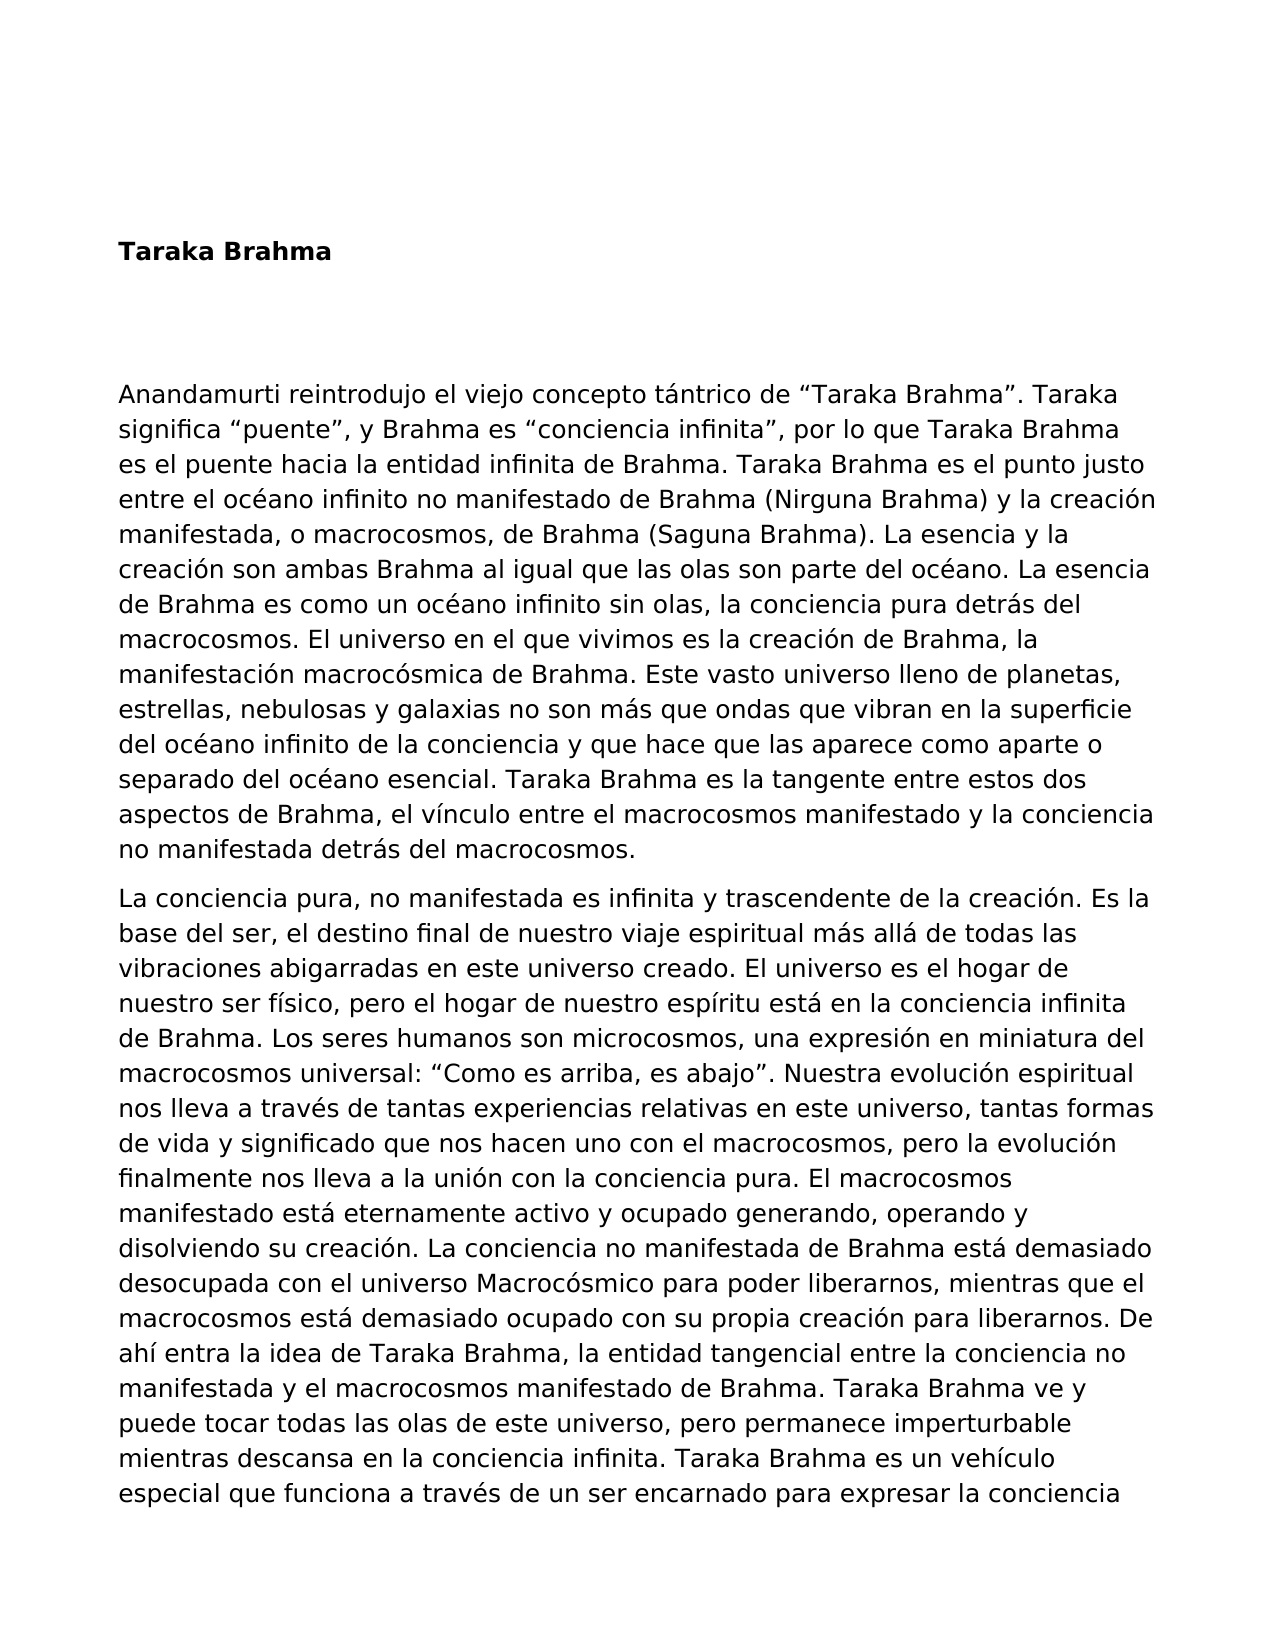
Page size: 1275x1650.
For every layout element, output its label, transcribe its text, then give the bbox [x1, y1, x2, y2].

text Anandamurti reintrodujo el viejo concepto tántrico de “Taraka Brahma”. Taraka significa “puente”, y Brahma es “conciencia infinita”, por lo que Taraka Brahma es el puente hacia la entidad infinita de Brahma. Taraka Brahma es el punto justo entre el océano infinito no manifestado de Brahma (Nirguna Brahma) y la creación manifestada, o macrocosmos, de Brahma (Saguna Brahma). La esencia y la creación son ambas Brahma al igual que las olas son parte del océano. La esencia de Brahma es como un océano infinito sin olas, la conciencia pura detrás del macrocosmos. El universo en el que vivimos es la creación de Brahma, la manifestación macrocósmica de Brahma. Este vasto universo lleno de planetas, estrellas, nebulosas y galaxias no son más que ondas que vibran en la superficie del océano infinito de la conciencia y que hace que las aparece como aparte o separado del océano esencial. Taraka Brahma es la tangente entre estos dos aspectos de Brahma, el vínculo entre el macrocosmos manifestado y la conciencia no manifestada detrás del macrocosmos. [118, 380, 1157, 864]
subtitle Taraka Brahma [118, 237, 1079, 266]
text La conciencia pura, no manifestada es infinita y trascendente de la creación. Es la base del ser, el destino final de nuestro viaje espiritual más allá de todas las vibraciones abigarradas en este universo creado. El universo es el hogar de nuestro ser físico, pero el hogar de nuestro espíritu está en la conciencia infinita de Brahma. Los seres humanos son microcosmos, una expresión en miniatura del macrocosmos universal: “Como es arriba, es abajo”. Nuestra evolución espiritual nos lleva a través de tantas experiencias relativas en este universo, tantas formas de vida y significado que nos hacen uno con el macrocosmos, pero la evolución finalmente nos lleva a la unión con la conciencia pura. El macrocosmos manifestado está eternamente activo y ocupado generando, operando y disolviendo su creación. La conciencia no manifestada de Brahma está demasiado desocupada con el universo Macrocósmico para poder liberarnos, mientras que el macrocosmos está demasiado ocupado con su propia creación para liberarnos. De ahí entra la idea de Taraka Brahma, la entidad tangencial entre la conciencia no manifestada y el macrocosmos manifestado de Brahma. Taraka Brahma ve y puede tocar todas las olas de este universo, pero permanece imperturbable mientras descansa en la conciencia infinita. Taraka Brahma es un vehículo especial que funciona a través de un ser encarnado para expresar la conciencia [118, 885, 1157, 1509]
